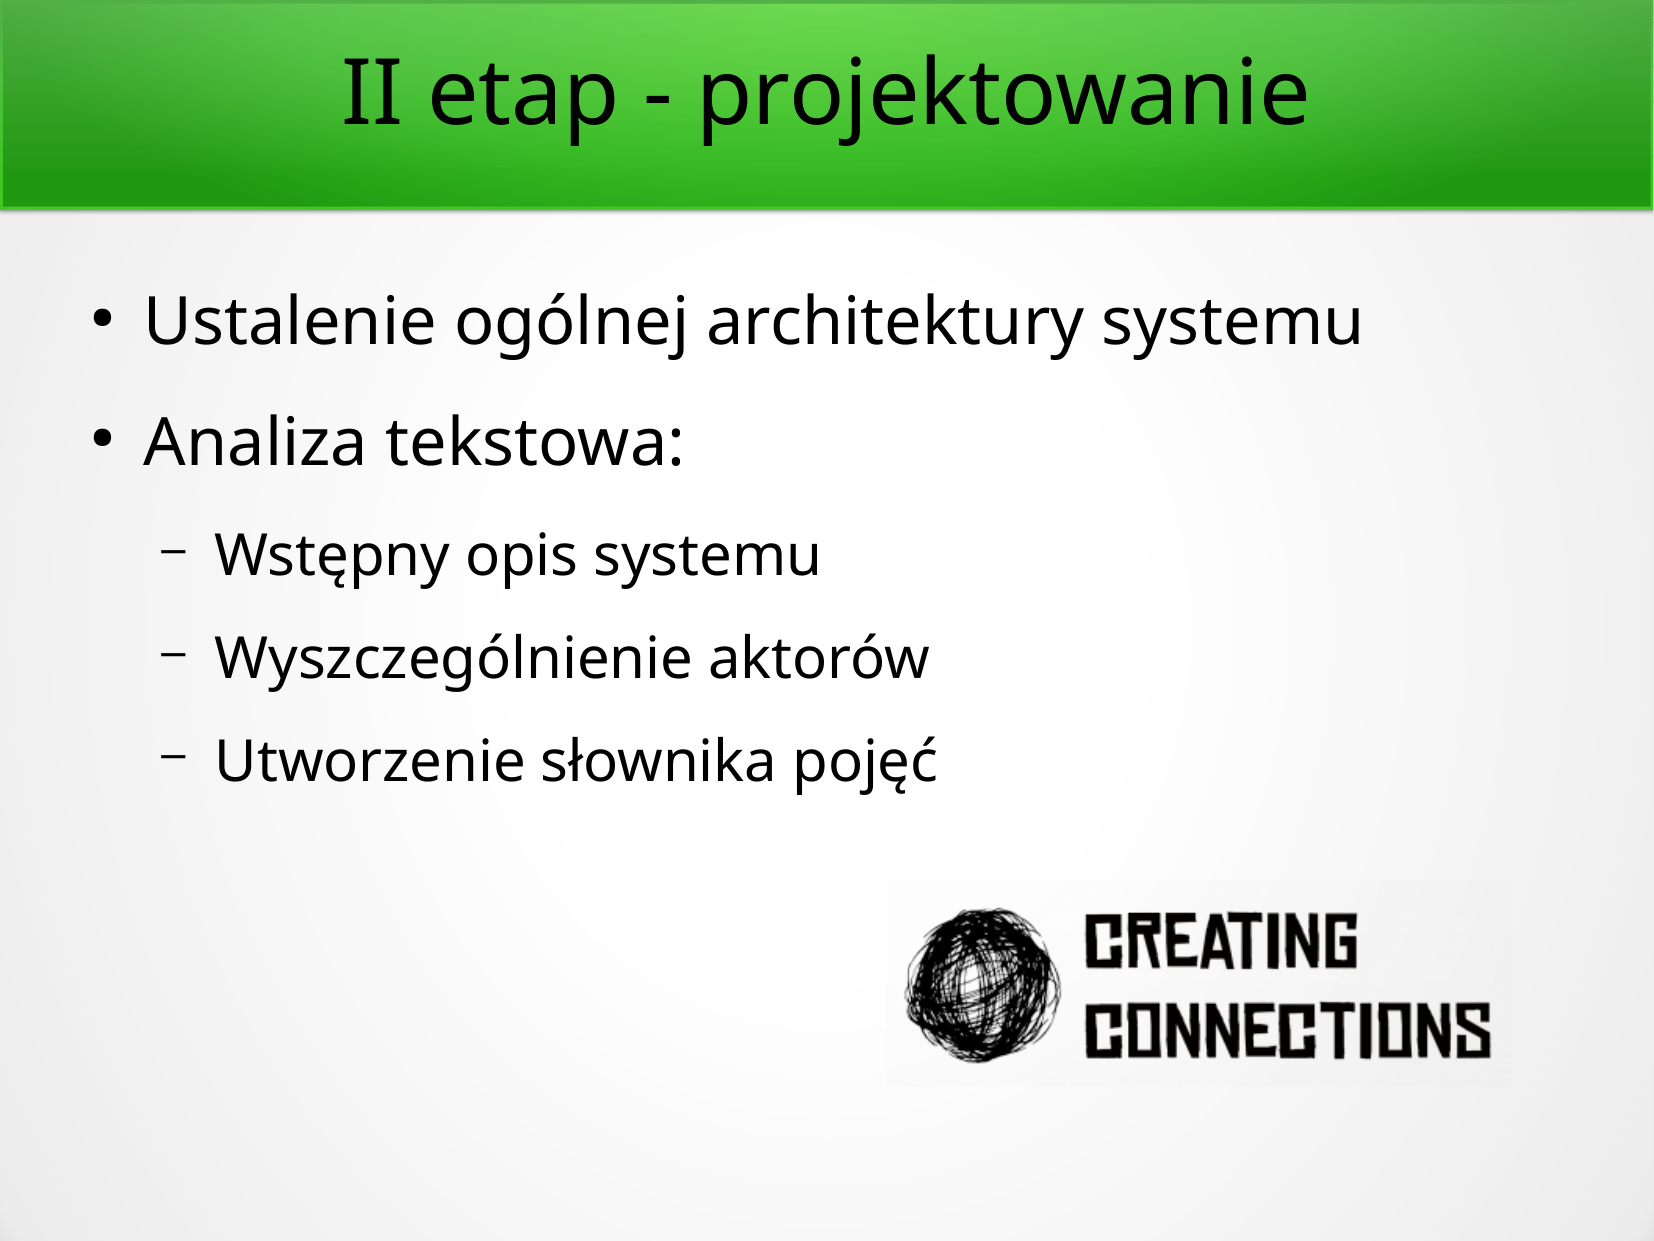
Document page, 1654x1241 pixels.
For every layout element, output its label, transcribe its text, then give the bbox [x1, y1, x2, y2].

list Ustalenie ogólnej architektury systemu Analiza tekstowa: Wstępny opis systemu Wyszczególnienie aktorów Utworzenie słownika pojęć [72, 273, 1562, 813]
title II etap - projektowanie [82, 35, 1571, 142]
picture [886, 880, 1512, 1087]
